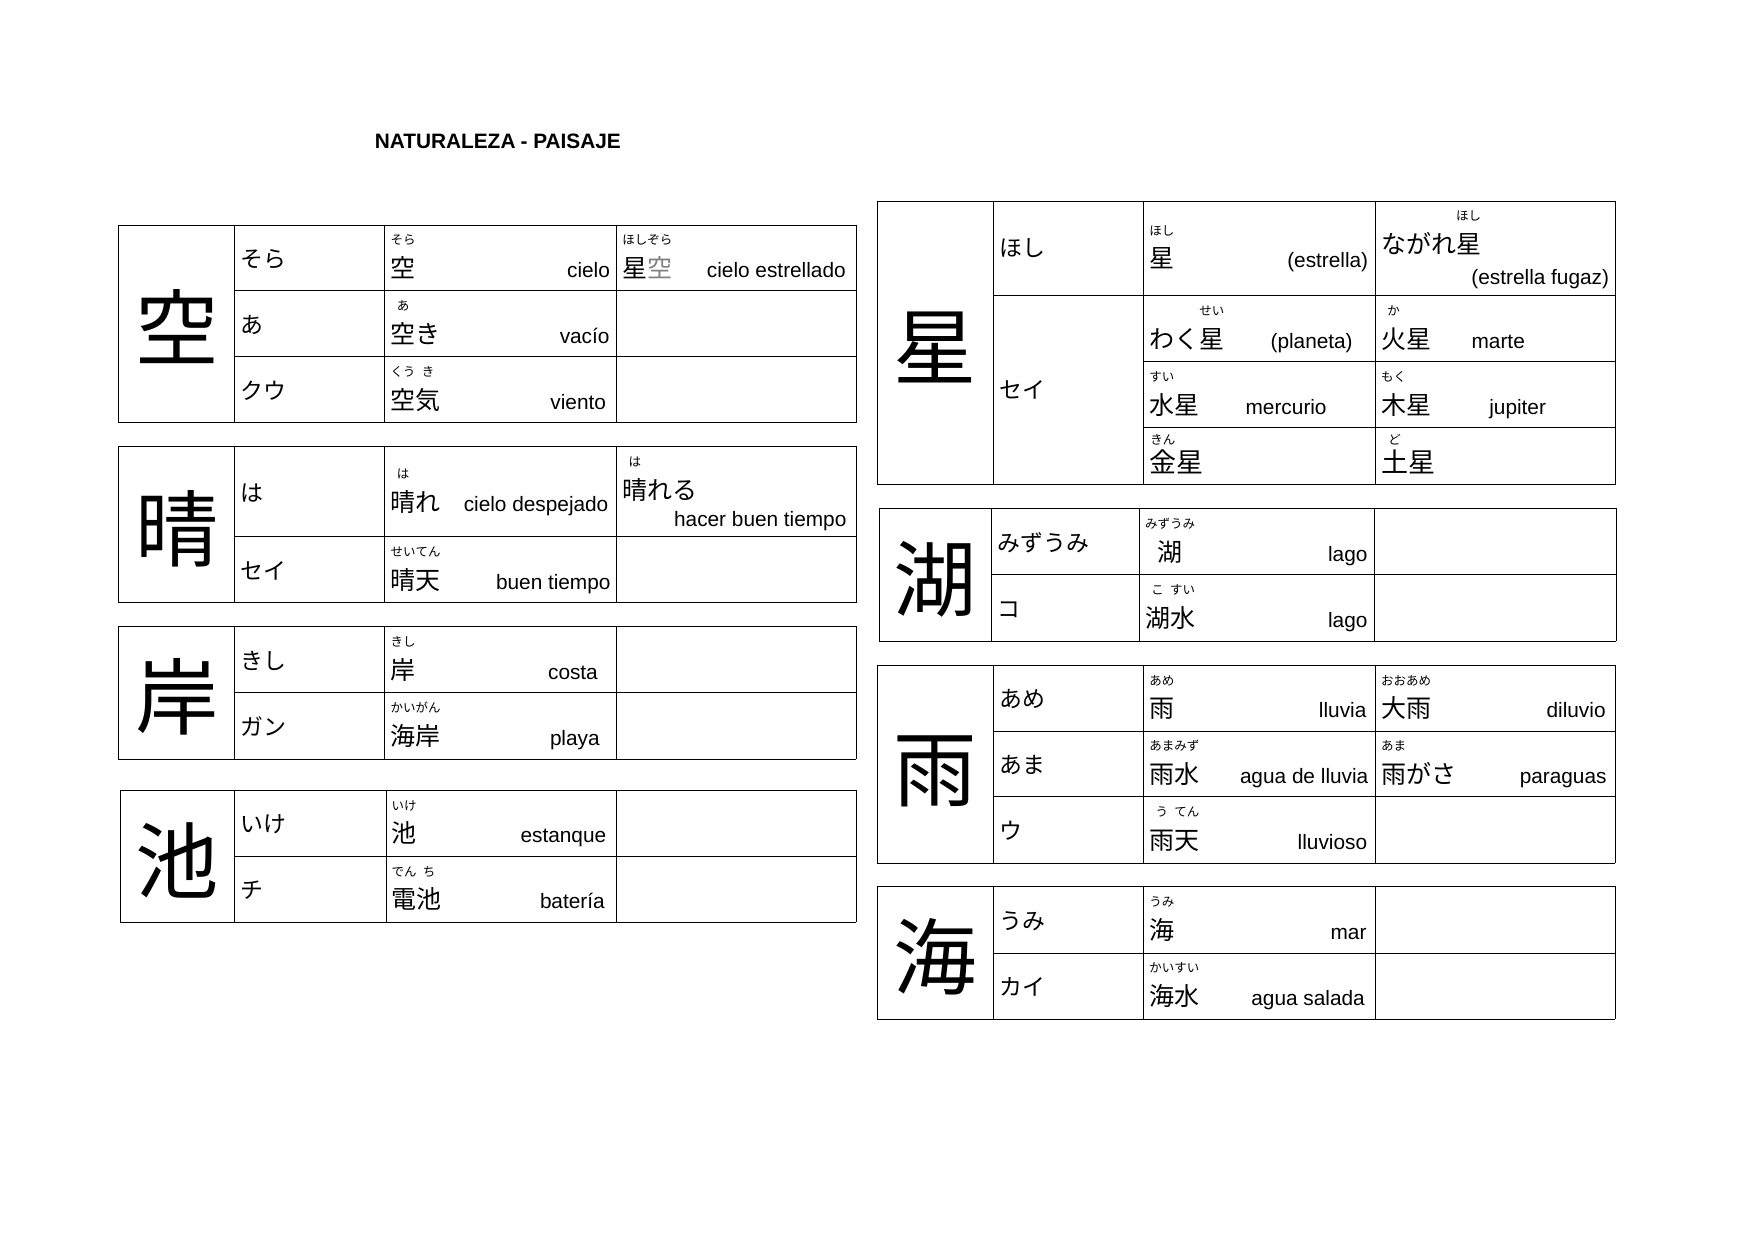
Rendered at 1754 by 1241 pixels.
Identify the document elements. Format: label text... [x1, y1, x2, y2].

table_header 池いけ estanque [387, 791, 616, 856]
table_cell 火か星 marte [1376, 296, 1615, 361]
table_cell 湖こ水すい lago [1140, 575, 1374, 641]
table_cell ガン [235, 693, 384, 758]
table_cell カイ [994, 954, 1143, 1019]
table_cell ウ [994, 797, 1143, 862]
table_header きし [235, 627, 384, 692]
table_header いけ [235, 791, 386, 856]
table_header あめ [994, 666, 1143, 731]
table_header 海うみ mar [1144, 887, 1375, 952]
table_header うみ [994, 887, 1143, 952]
table_cell 電でん池ち batería [387, 857, 616, 922]
table_cell 晴せい天てん buen tiempo [385, 537, 616, 602]
table_header 空そら cielo [385, 226, 616, 290]
table_header ながれ星ほし (estrella fugaz) [1376, 202, 1615, 295]
table_header 晴はれ cielo despejado [385, 447, 616, 536]
table_cell チ [235, 857, 386, 922]
table_header 星ほし空ぞら cielo estrellado [617, 226, 856, 290]
table_header みずうみ [992, 509, 1139, 574]
table_header 星 [878, 202, 993, 484]
table_cell 空あき vacío [385, 291, 616, 356]
table_cell 海かい岸がん playa [385, 693, 616, 758]
table_header そら [235, 226, 384, 290]
table_cell [1376, 797, 1615, 862]
table_header 湖みずうみ lago [1140, 509, 1374, 574]
table_header ほし [994, 202, 1143, 295]
table_cell [1376, 954, 1615, 1019]
table_header 星ほし (estrella) [1144, 202, 1375, 295]
table_header 大おお雨あめ diluvio [1376, 666, 1615, 731]
table_cell [1375, 575, 1616, 641]
table_header [1376, 887, 1615, 952]
table_cell [617, 857, 856, 922]
table_header は [235, 447, 384, 536]
table_header 晴はれる hacer buen tiempo [617, 447, 856, 536]
table_cell 雨う天てん lluvioso [1144, 797, 1375, 862]
table_header [617, 791, 856, 856]
table_header 晴 [119, 447, 234, 602]
table_cell わく星せい (planeta) [1144, 296, 1375, 361]
table_header 雨 [878, 666, 993, 862]
table_cell [617, 693, 856, 758]
table_header 池 [121, 791, 234, 922]
table_cell 水すい星 mercurio [1144, 362, 1375, 427]
table_header [1375, 509, 1616, 574]
table_cell 金きん星 [1144, 428, 1375, 484]
table_header [617, 627, 856, 692]
table_cell あ [235, 291, 384, 356]
table_cell [617, 537, 856, 602]
table_header 岸 [119, 627, 234, 758]
table_cell [617, 357, 856, 422]
table_header 湖 [880, 509, 991, 641]
table_header 海 [878, 887, 993, 1019]
table_cell 海かい水すい agua salada [1144, 954, 1375, 1019]
table_cell セイ [235, 537, 384, 602]
table_header 雨あめ lluvia [1144, 666, 1375, 731]
table_cell 空くう気き viento [385, 357, 616, 422]
table_cell あま [994, 732, 1143, 796]
table_cell コ [992, 575, 1139, 641]
table_header 岸きし costa [385, 627, 616, 692]
table_cell [617, 291, 856, 356]
table_cell 雨あま水みず agua de lluvia [1144, 732, 1375, 796]
table_cell クウ [235, 357, 384, 422]
table_cell セイ [994, 296, 1143, 484]
table_header 空 [119, 226, 234, 422]
text NATURALEZA - PAISAJE [118, 129, 877, 153]
table_cell 雨あまがさ paraguas [1376, 732, 1615, 796]
table_cell 木もく星 jupiter [1376, 362, 1615, 427]
table_cell 土ど星 [1376, 428, 1615, 484]
